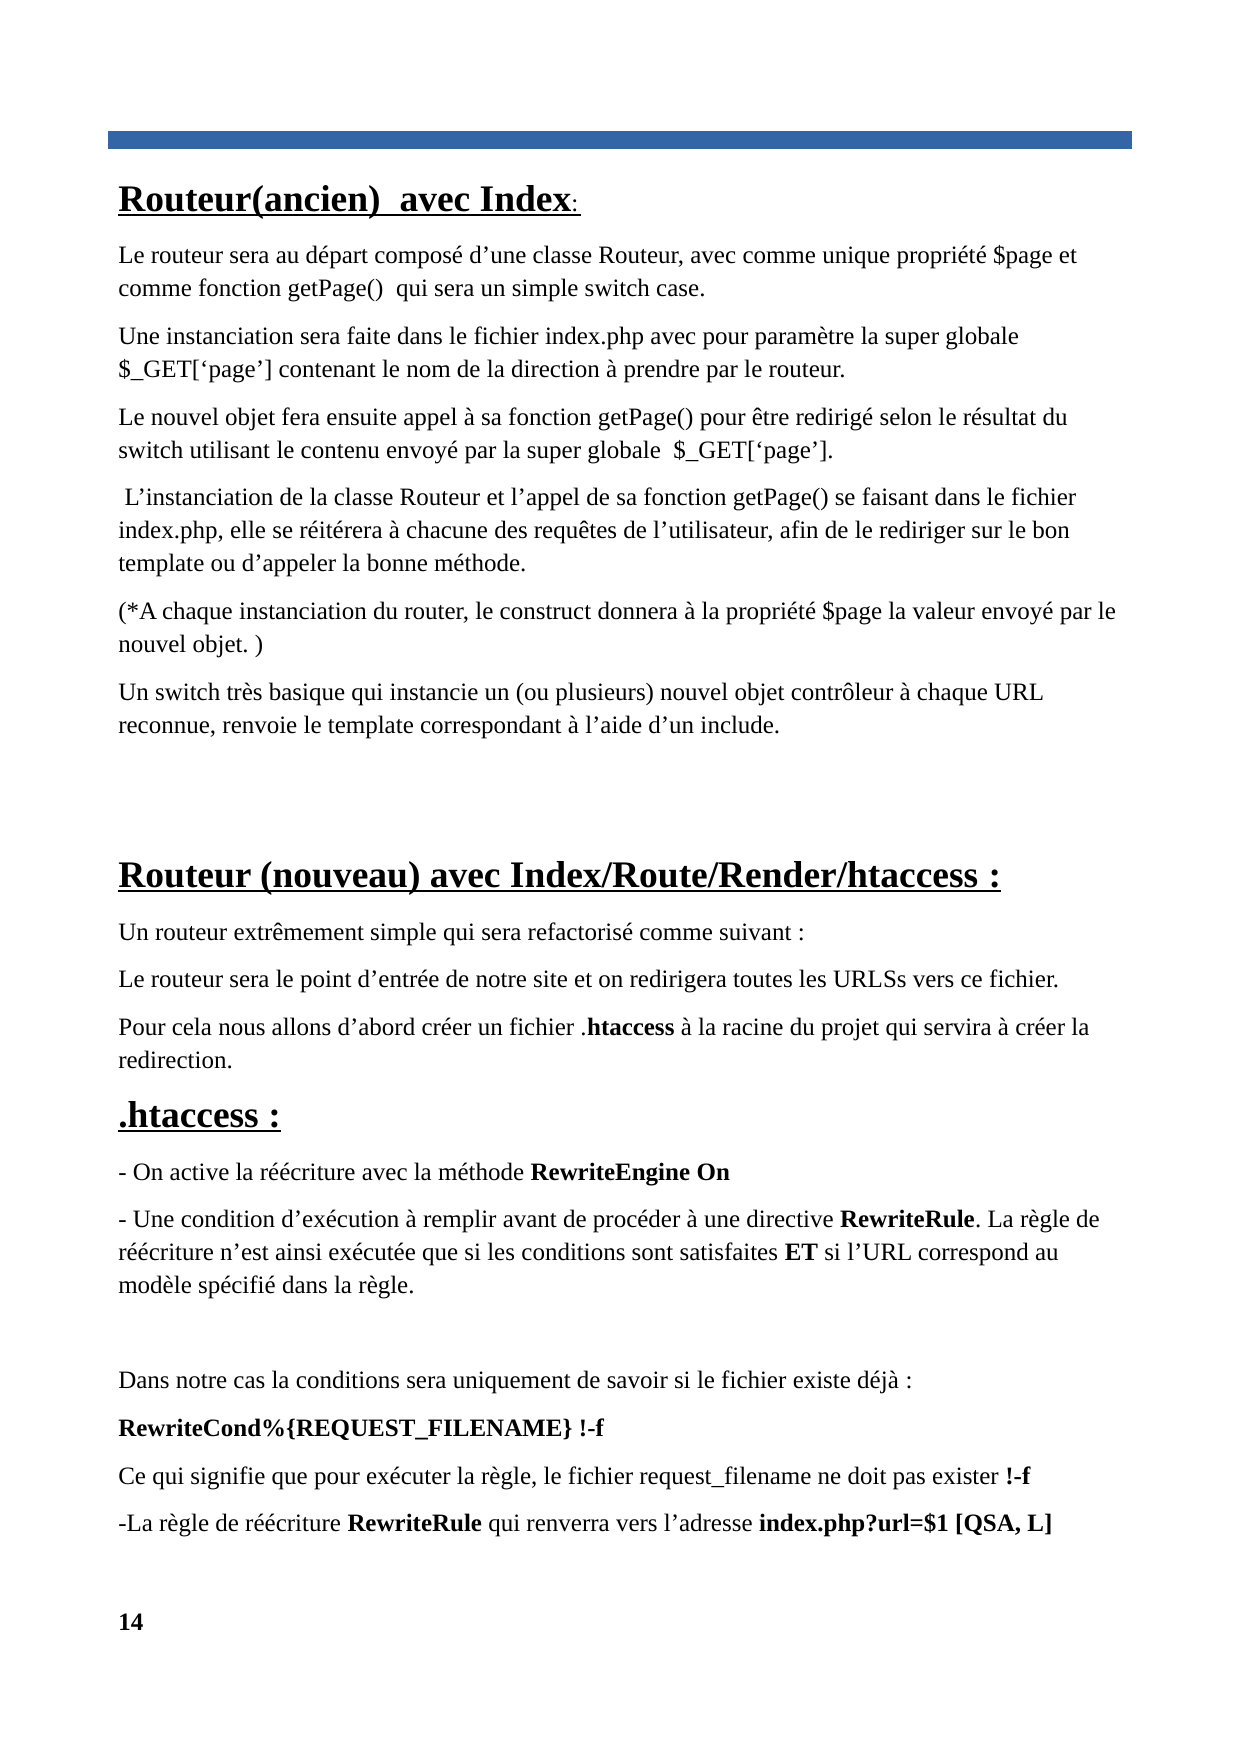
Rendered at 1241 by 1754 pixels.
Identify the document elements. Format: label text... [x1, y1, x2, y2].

text Routeur(ancien) avec Index: [118, 176, 1122, 219]
text - On active la réécriture avec la méthode RewriteEngine On [118, 1157, 1122, 1185]
text - Une condition d’exécution à remplir avant de procéder à une directive RewriteRule. La règle de réécriture n’est ainsi exécutée que si les conditions sont satisfaites ET si l’URL correspond au modèle spécifié dans la règle. [118, 1204, 1122, 1299]
text Le routeur sera au départ composé d’une classe Routeur, avec comme unique propriété $page et comme fonction getPage() qui sera un simple switch case. [118, 241, 1122, 302]
text Une instanciation sera faite dans le fichier index.php avec pour paramètre la super globale $_GET[‘page’] contenant le nom de la direction à prendre par le routeur. [118, 321, 1122, 383]
text Dans notre cas la conditions sera uniquement de savoir si le fichier existe déjà : [118, 1366, 1122, 1394]
text RewriteCond%{REQUEST_FILENAME} !-f [118, 1413, 1122, 1442]
text Un routeur extrêmement simple qui sera refactorisé comme suivant : [118, 917, 1122, 945]
text .htaccess : [118, 1092, 1122, 1136]
text Le routeur sera le point d’entrée de notre site et on redirigera toutes les URLSs vers ce fichier. [118, 964, 1122, 993]
text Pour cela nous allons d’abord créer un fichier .htaccess à la racine du projet qui servira à créer la redirection. [118, 1012, 1122, 1074]
text -La règle de réécriture RewriteRule qui renverra vers l’adresse index.php?url=$1 [QSA, L] [118, 1508, 1122, 1537]
text L’instanciation de la classe Routeur et l’appel de sa fonction getPage() se faisant dans le fichier index.php, elle se réitérera à chacune des requêtes de l’utilisateur, afin de le rediriger sur le bon template ou d’appeler la bonne méthode. [118, 482, 1122, 577]
text Routeur (nouveau) avec Index/Route/Render/htaccess : [118, 852, 1122, 896]
text (*A chaque instanciation du router, le construct donnera à la propriété $page la valeur envoyé par le nouvel objet. ) [118, 596, 1122, 658]
text Un switch très basique qui instancie un (ou plusieurs) nouvel objet contrôleur à chaque URL reconnue, renvoie le template correspondant à l’aide d’un include. [118, 677, 1122, 738]
text Ce qui signifie que pour exécuter la règle, le fichier request_filename ne doit pas exister !-f [118, 1461, 1122, 1489]
text Le nouvel objet fera ensuite appel à sa fonction getPage() pour être redirigé selon le résultat du switch utilisant le contenu envoyé par la super globale $_GET[‘page’]. [118, 402, 1122, 463]
